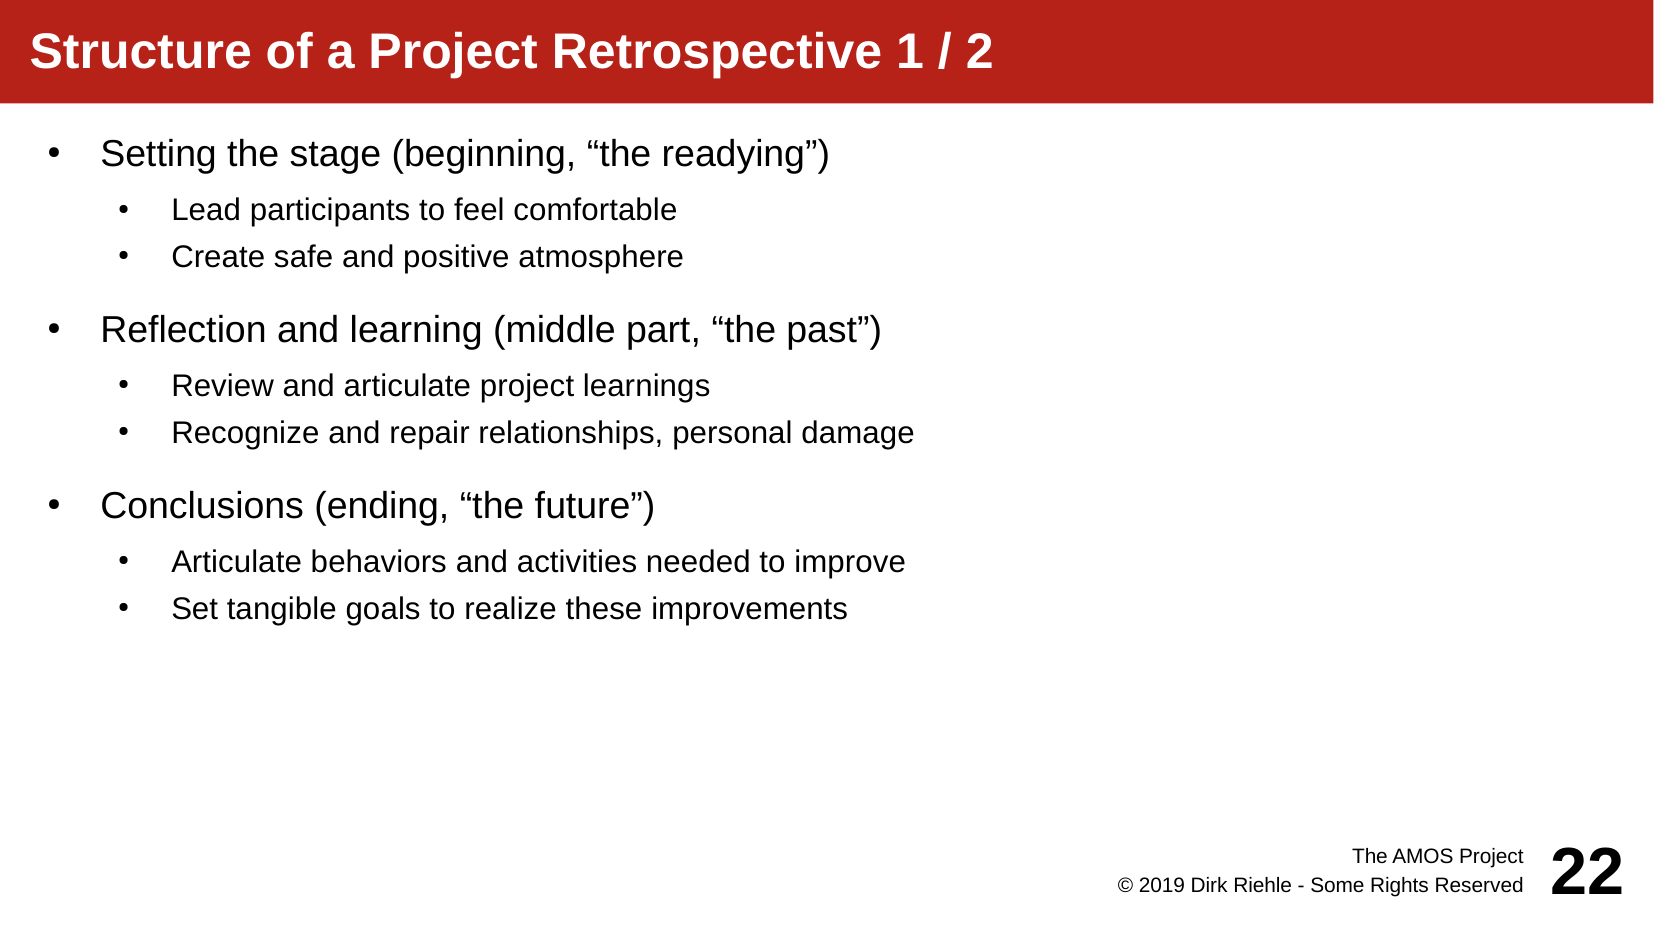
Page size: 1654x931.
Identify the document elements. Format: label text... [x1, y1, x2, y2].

list Setting the stage (beginning, “the readying”) Lead participants to feel comfortable Create safe and positive atmosphere Reflection and learning (middle part, “the past”) Review and articulate project learnings Recognize and repair relationships, personal damage Conclusions (ending, “the future”) Articulate behaviors and activities needed to improve Set tangible goals to realize these improvements [29, 132, 1625, 798]
title Structure of a Project Retrospective 1 / 2 [0, 0, 1654, 104]
